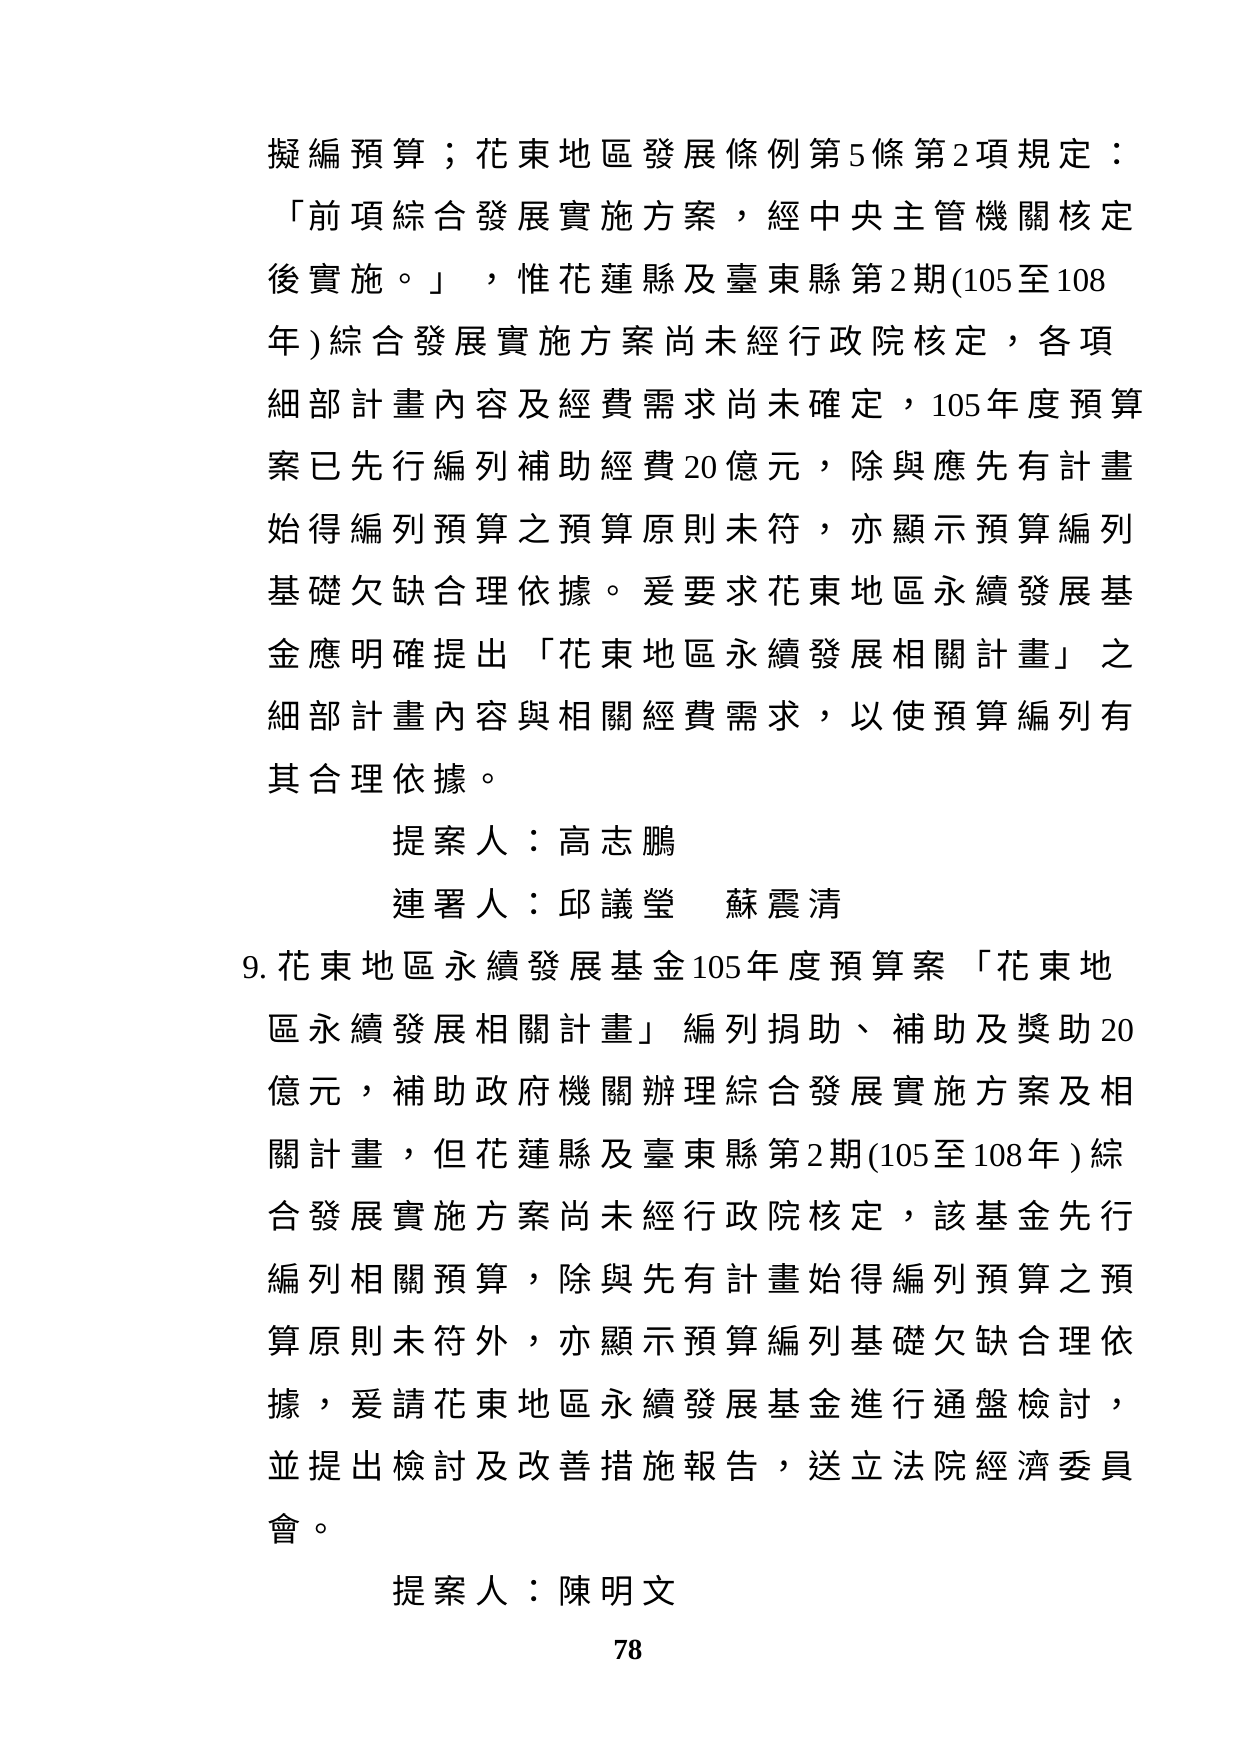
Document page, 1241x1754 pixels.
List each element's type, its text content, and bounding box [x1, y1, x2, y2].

text 連署人：邱議瑩 蘇震清 [384, 860, 1044, 923]
text 提案人：陳明文 [384, 1548, 1044, 1610]
list 擬編預算；花東地區發展條例第5條第2項規定：「前項綜合發展實施方案，經中央主管機關核定後實施。」，惟花蓮縣及臺東縣第2期(105至108年)綜合發展實施方案尚未經行政院核定，各項細部計畫內容及經費需求尚未確定，105年度預算案已先行編列補助經費20億元，除與應先有計畫始得編列預算之預算原則未符，亦顯示預算編列基礎欠缺合理依據。爰要求花東地區永續發展基金應明確提出「花東地區永續發展相關計畫」之細部計畫內容與相關經費需求，以使預算編列有其合理依據。 [232, 110, 1148, 798]
list 花東地區永續發展基金105年度預算案「花東地區永續發展相關計畫」編列捐助、補助及獎助20億元，補助政府機關辦理綜合發展實施方案及相關計畫，但花蓮縣及臺東縣第2期(105至108年)綜合發展實施方案尚未經行政院核定，該基金先行編列相關預算，除與先有計畫始得編列預算之預算原則未符外，亦顯示預算編列基礎欠缺合理依據，爰請花東地區永續發展基金進行通盤檢討，並提出檢討及改善措施報告，送立法院經濟委員會。 [232, 923, 1148, 1548]
text 提案人：高志鵬 [384, 798, 1044, 860]
